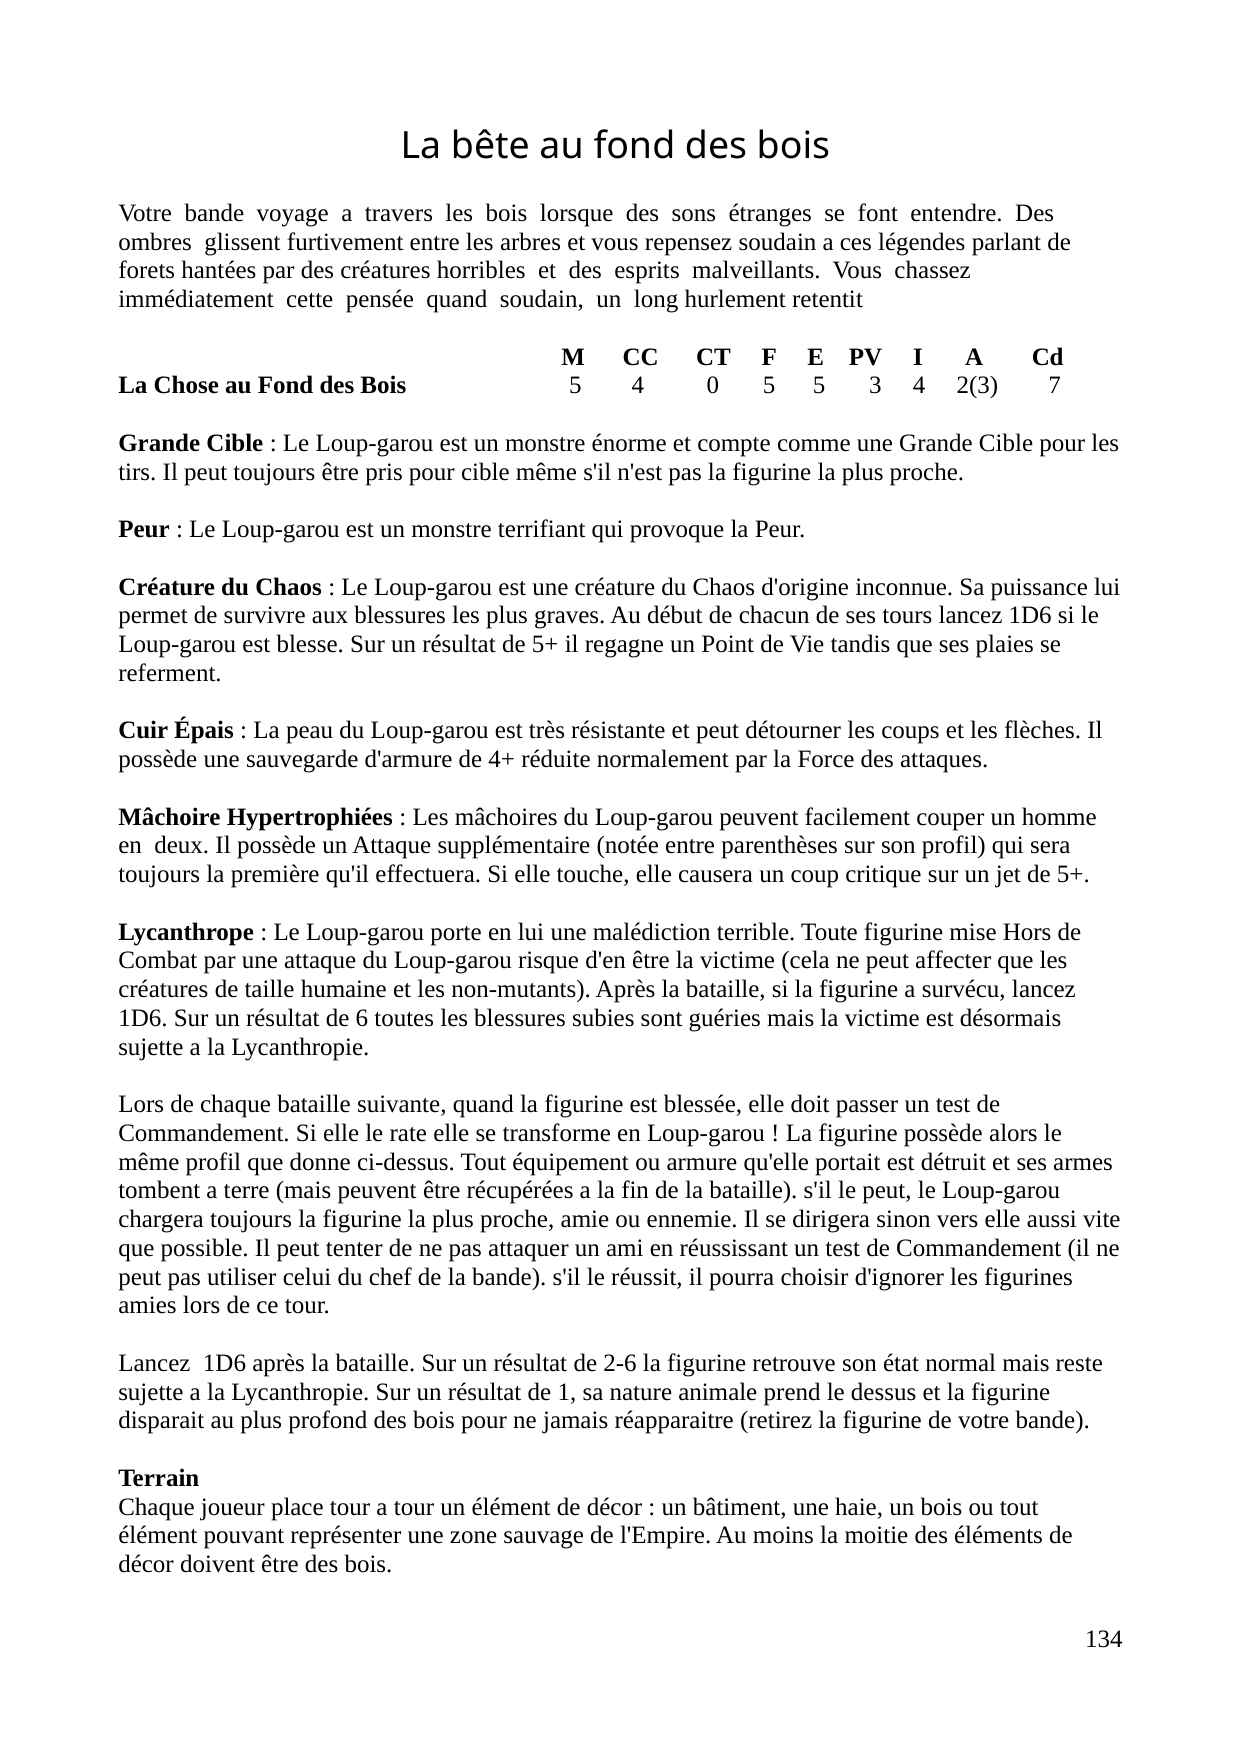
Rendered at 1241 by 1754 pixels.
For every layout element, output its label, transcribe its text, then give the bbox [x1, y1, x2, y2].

text Grande Cible : Le Loup-garou est un monstre énorme et compte comme une Grande Cible pour les tirs. Il peut toujours être pris pour cible même s'il n'est pas la figurine la plus proche. [118, 428, 1122, 485]
text La Chose au Fond des Bois 5 4 0 5 5 3 4 2(3) 7 [118, 370, 1122, 399]
text Mâchoire Hypertrophiées : Les mâchoires du Loup-garou peuvent facilement couper un homme en deux. Il possède un Attaque supplémentaire (notée entre parenthèses sur son profil) qui sera toujours la première qu'il effectuera. Si elle touche, elle causera un coup critique sur un jet de 5+. [118, 802, 1122, 888]
text Terrain [118, 1463, 1122, 1492]
text Chaque joueur place tour a tour un élément de décor : un bâtiment, une haie, un bois ou tout élément pouvant représenter une zone sauvage de l'Empire. Au moins la moitie des éléments de décor doivent être des bois. [118, 1492, 1122, 1578]
text M CC CT F E PV I A Cd [118, 342, 1122, 370]
text Lancez 1D6 après la bataille. Sur un résultat de 2-6 la figurine retrouve son état normal mais reste sujette a la Lycanthropie. Sur un résultat de 1, sa nature animale prend le dessus et la figurine disparait au plus profond des bois pour ne jamais réapparaitre (retirez la figurine de votre bande). [118, 1348, 1122, 1434]
text Lycanthrope : Le Loup-garou porte en lui une malédiction terrible. Toute figurine mise Hors de Combat par une attaque du Loup-garou risque d'en être la victime (cela ne peut affecter que les créatures de taille humaine et les non-mutants). Après la bataille, si la figurine a survécu, lancez 1D6. Sur un résultat de 6 toutes les blessures subies sont guéries mais la victime est désormais sujette a la Lycanthropie. [118, 917, 1122, 1060]
text Créature du Chaos : Le Loup-garou est une créature du Chaos d'origine inconnue. Sa puissance lui permet de survivre aux blessures les plus graves. Au début de chacun de ses tours lancez 1D6 si le Loup-garou est blesse. Sur un résultat de 5+ il regagne un Point de Vie tandis que ses plaies se referment. [118, 572, 1122, 687]
text Votre bande voyage a travers les bois lorsque des sons étranges se font entendre. Des ombres glissent furtivement entre les arbres et vous repensez soudain a ces légendes parlant de forets hantées par des créatures horribles et des esprits malveillants. Vous chassez immédiatement cette pensée quand soudain, un long hurlement retentit [118, 198, 1122, 313]
text La bête au fond des bois [118, 118, 1122, 169]
text Peur : Le Loup-garou est un monstre terrifiant qui provoque la Peur. [118, 514, 1122, 543]
text Lors de chaque bataille suivante, quand la figurine est blessée, elle doit passer un test de Commandement. Si elle le rate elle se transforme en Loup-garou ! La figurine possède alors le même profil que donne ci-dessus. Tout équipement ou armure qu'elle portait est détruit et ses armes tombent a terre (mais peuvent être récupérées a la fin de la bataille). s'il le peut, le Loup-garou chargera toujours la figurine la plus proche, amie ou ennemie. Il se dirigera sinon vers elle aussi vite que possible. Il peut tenter de ne pas attaquer un ami en réussissant un test de Commandement (il ne peut pas utiliser celui du chef de la bande). s'il le réussit, il pourra choisir d'ignorer les figurines amies lors de ce tour. [118, 1089, 1122, 1319]
text Cuir Épais : La peau du Loup-garou est très résistante et peut détourner les coups et les flèches. Il possède une sauvegarde d'armure de 4+ réduite normalement par la Force des attaques. [118, 715, 1122, 773]
